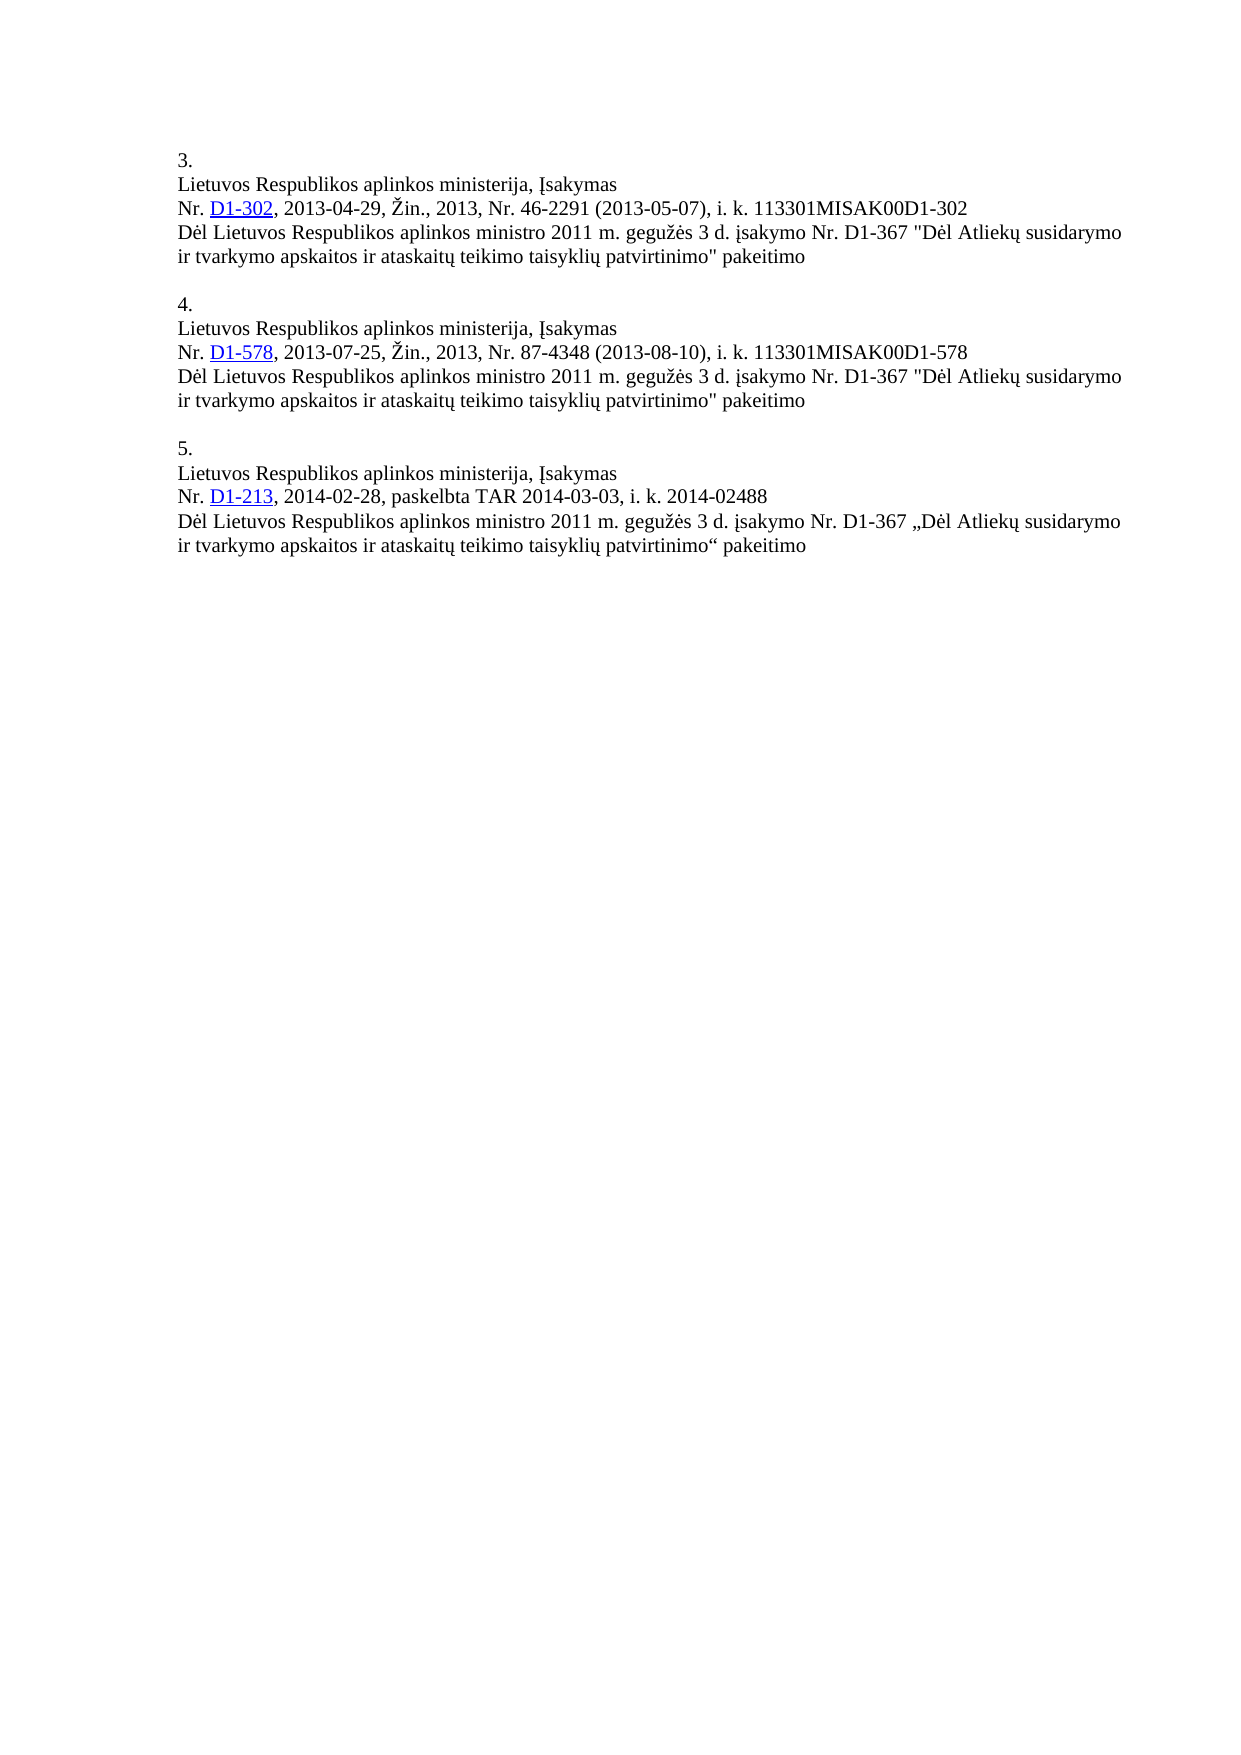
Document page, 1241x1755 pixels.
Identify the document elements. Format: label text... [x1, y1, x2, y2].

text 4. [177, 292, 1122, 316]
text Lietuvos Respublikos aplinkos ministerija, Įsakymas [177, 172, 1122, 196]
text Nr. D1-302, 2013-04-29, Žin., 2013, Nr. 46-2291 (2013-05-07), i. k. 113301MISAK00D1-302 [177, 196, 1122, 220]
text Nr. D1-213, 2014-02-28, paskelbta TAR 2014-03-03, i. k. 2014-02488 [177, 484, 1122, 508]
text Dėl Lietuvos Respublikos aplinkos ministro 2011 m. gegužės 3 d. įsakymo Nr. D1-367 "Dėl Atliekų susidarymo ir tvarkymo apskaitos ir ataskaitų teikimo taisyklių patvirtinimo" pakeitimo [177, 220, 1122, 268]
text Nr. D1-578, 2013-07-25, Žin., 2013, Nr. 87-4348 (2013-08-10), i. k. 113301MISAK00D1-578 [177, 340, 1122, 364]
text 5. [177, 436, 1122, 460]
text Dėl Lietuvos Respublikos aplinkos ministro 2011 m. gegužės 3 d. įsakymo Nr. D1-367 „Dėl Atliekų susidarymo ir tvarkymo apskaitos ir ataskaitų teikimo taisyklių patvirtinimo“ pakeitimo [177, 508, 1122, 557]
text Lietuvos Respublikos aplinkos ministerija, Įsakymas [177, 460, 1122, 484]
text Lietuvos Respublikos aplinkos ministerija, Įsakymas [177, 316, 1122, 340]
text 3. [177, 148, 1122, 172]
text Dėl Lietuvos Respublikos aplinkos ministro 2011 m. gegužės 3 d. įsakymo Nr. D1-367 "Dėl Atliekų susidarymo ir tvarkymo apskaitos ir ataskaitų teikimo taisyklių patvirtinimo" pakeitimo [177, 364, 1122, 412]
